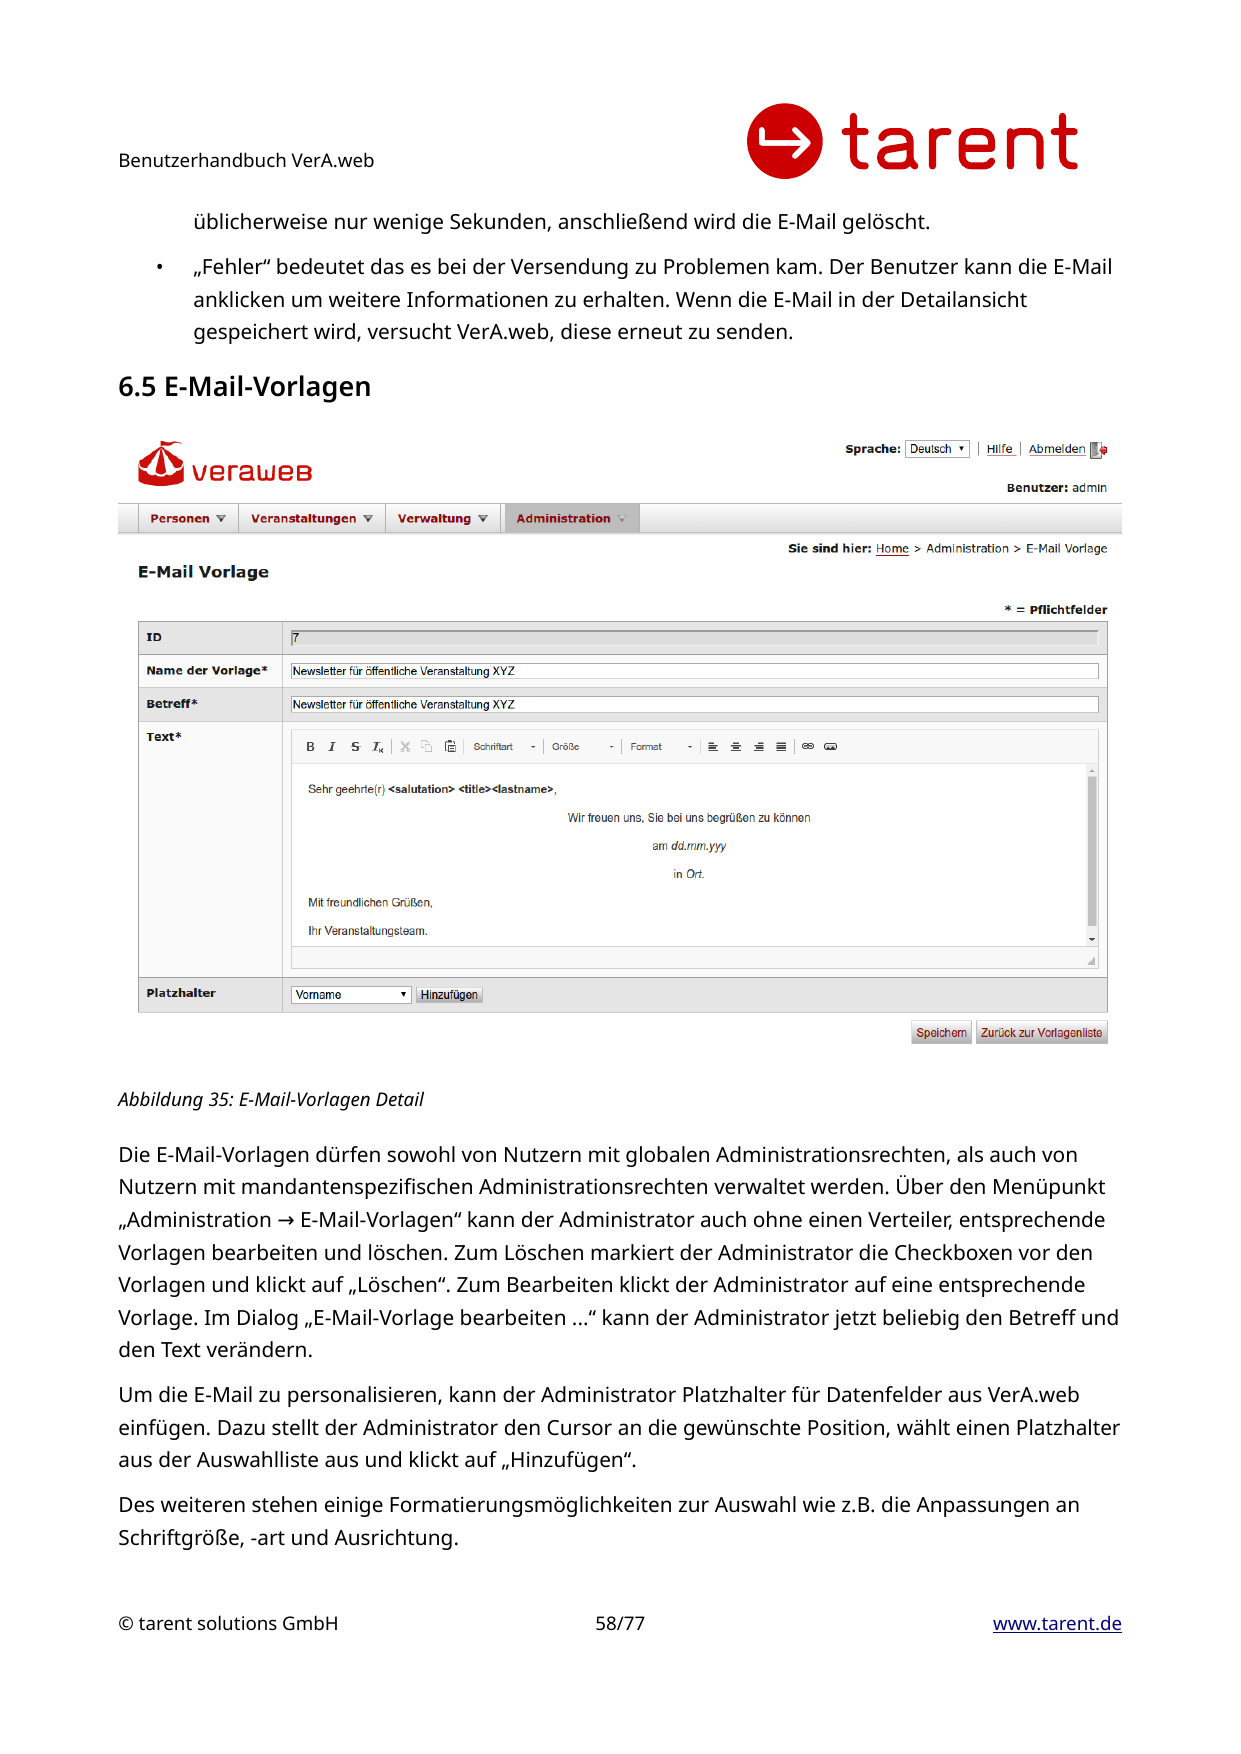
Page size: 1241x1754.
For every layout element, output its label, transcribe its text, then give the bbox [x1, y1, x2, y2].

text Um die E-Mail zu personalisieren, kann der Administrator Platzhalter für Datenfelder aus VerA.web einfügen. Dazu stellt der Administrator den Cursor an die gewünschte Position, wählt einen Platzhalter aus der Auswahlliste aus und klickt auf „Hinzufügen“. [118, 1380, 1122, 1474]
text Des weiteren stehen einige Formatierungsmöglichkeiten zur Auswahl wie z.B. die Anpassungen an Schriftgröße, -art und Ausrichtung. [118, 1491, 1122, 1552]
list üblicherweise nur wenige Sekunden, anschließend wird die E-Mail gelöscht. [156, 207, 1122, 236]
picture [118, 434, 1122, 1059]
text Abbildung 35: E-Mail-Vorlagen Detail [118, 1059, 1122, 1112]
text Die E-Mail-Vorlagen dürfen sowohl von Nutzern mit globalen Administrationsrechten, als auch von Nutzern mit mandantenspezifischen Administrationsrechten verwaltet werden. Über den Menüpunkt „Administration → E-Mail-Vorlagen“ kann der Administrator auch ohne einen Verteiler, entsprechende Vorlagen bearbeiten und löschen. Zum Löschen markiert der Administrator die Checkboxen vor den Vorlagen und klickt auf „Löschen“. Zum Bearbeiten klickt der Administrator auf eine entsprechende Vorlage. Im Dialog „E-Mail-Vorlage bearbeiten ...“ kann der Administrator jetzt beliebig den Betreff und den Text verändern. [118, 1112, 1122, 1364]
subtitle E-Mail-Vorlagen [118, 368, 1122, 404]
list „Fehler“ bedeutet das es bei der Versendung zu Problemen kam. Der Benutzer kann die E-Mail anklicken um weitere Informationen zu erhalten. Wenn die E-Mail in der Detailansicht gespeichert wird, versucht VerA.web, diese erneut zu senden. [156, 252, 1122, 346]
text [118, 410, 1122, 434]
